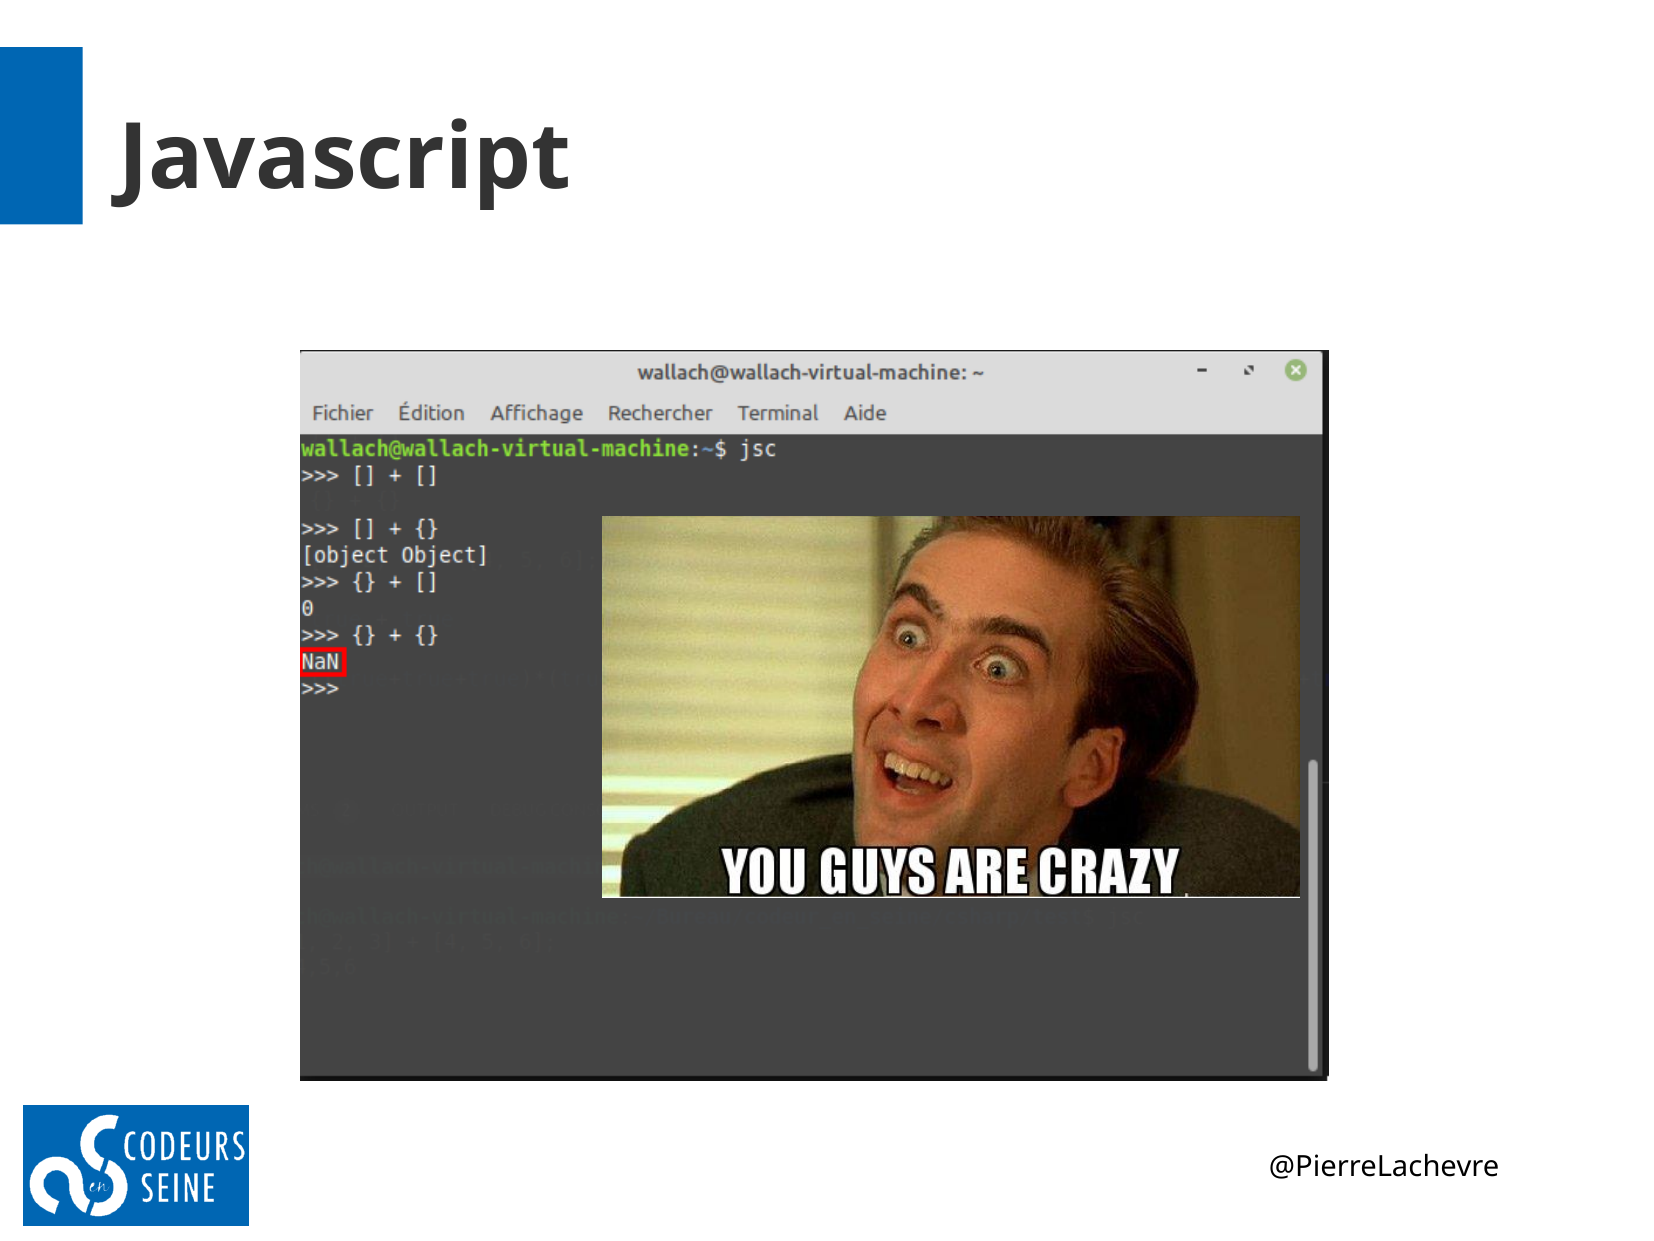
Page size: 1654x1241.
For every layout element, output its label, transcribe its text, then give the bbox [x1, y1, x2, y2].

picture [23, 1105, 249, 1226]
title Javascript [118, 49, 1571, 257]
picture [300, 350, 1329, 1081]
